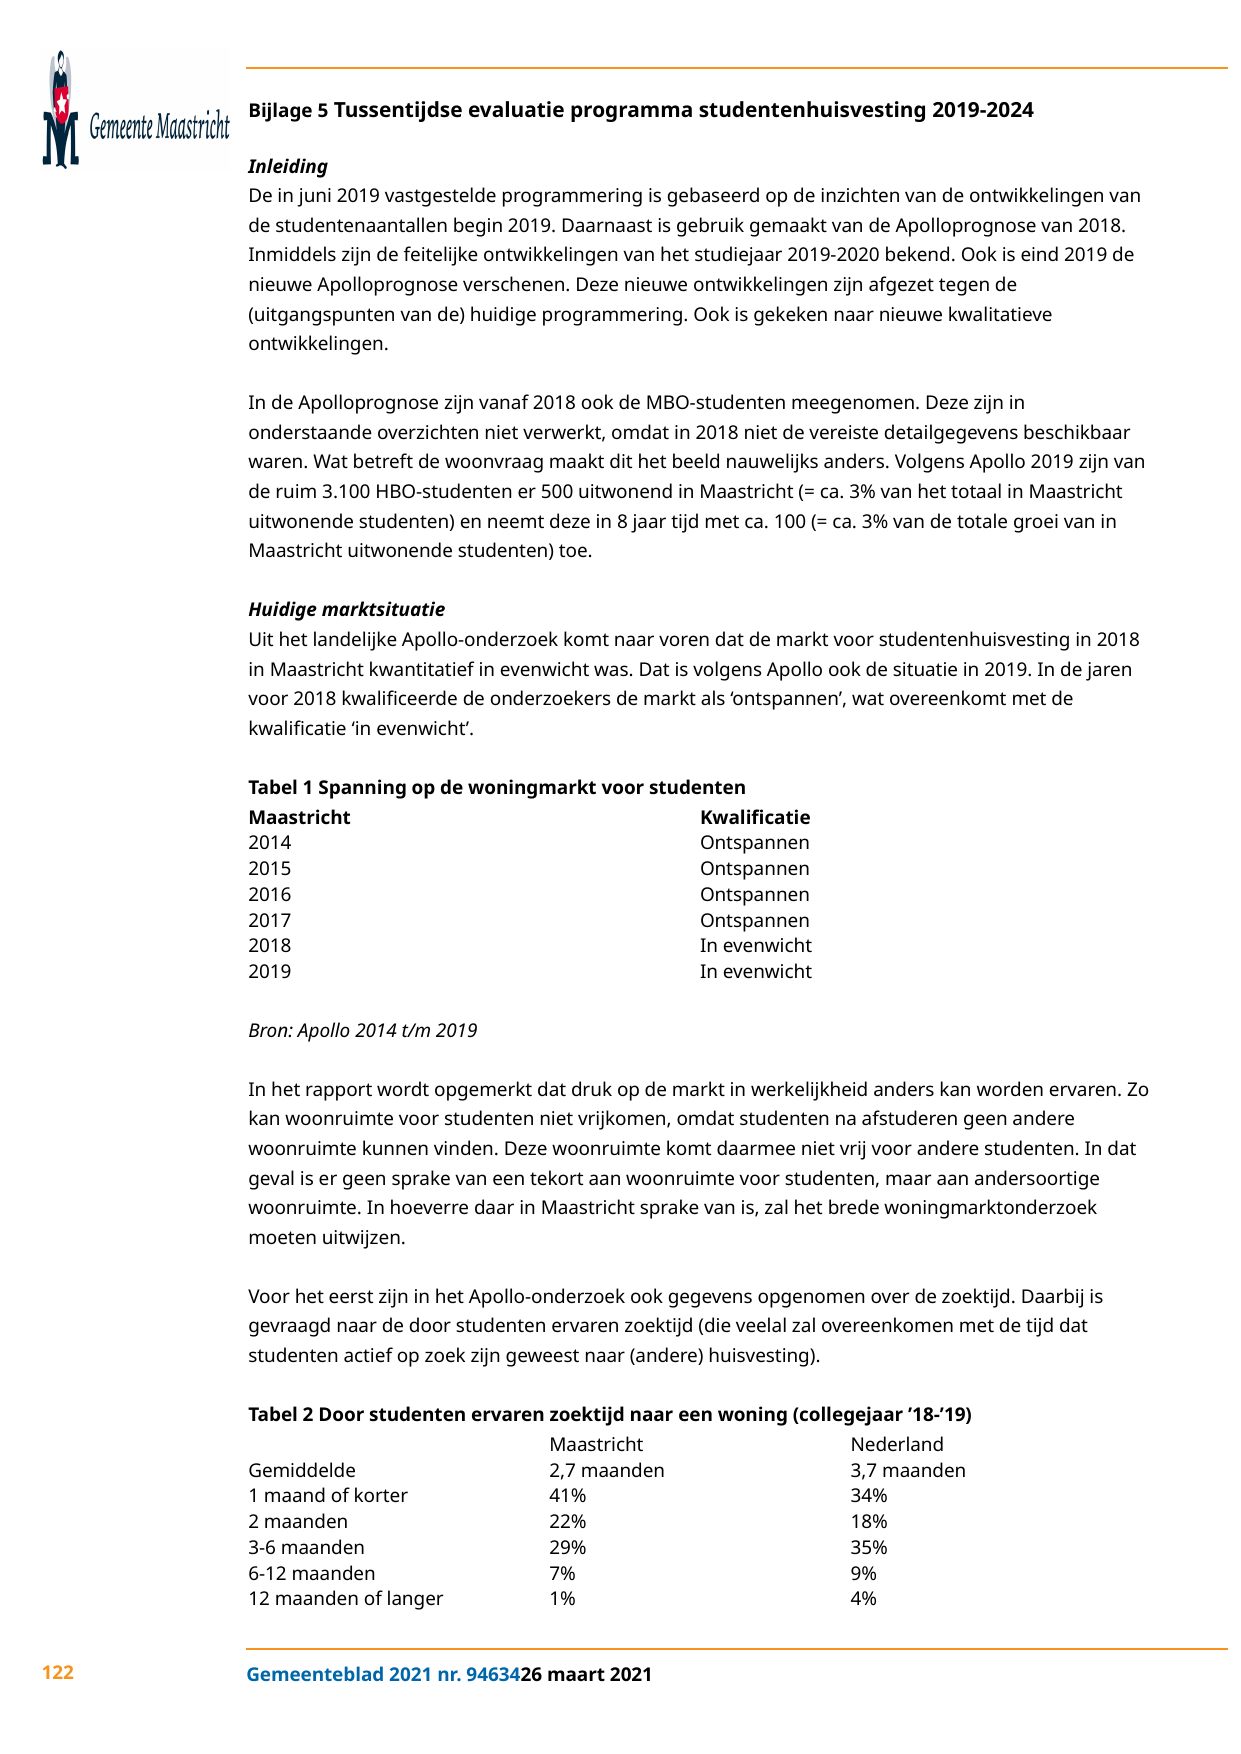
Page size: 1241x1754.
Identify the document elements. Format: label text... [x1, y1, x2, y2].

table_cell 6-12 maanden [248, 1560, 549, 1585]
table_header Maastricht [549, 1431, 850, 1457]
table_cell 2014 [248, 830, 700, 855]
table_header Maastricht [248, 804, 700, 829]
table_cell 1% [549, 1585, 850, 1611]
table_cell Ontspannen [700, 855, 1152, 881]
table_cell Gemiddelde [248, 1457, 549, 1482]
table_cell 2 maanden [248, 1508, 549, 1534]
text Uit het landelijke Apollo-onderzoek komt naar voren dat de markt voor studentenhuisvesting in 2018 in Maastricht kwantitatief in evenwicht was. Dat is volgens Apollo ook de situatie in 2019. In de jaren voor 2018 kwalificeerde de onderzoekers de markt als ‘ontspannen’, wat overeenkomt met de kwalificatie ‘in evenwicht’. [248, 626, 1152, 741]
text In de Apolloprognose zijn vanaf 2018 ook de MBO-studenten meegenomen. Deze zijn in onderstaande overzichten niet verwerkt, omdat in 2018 niet de vereiste detailgegevens beschikbaar waren. Wat betreft de woonvraag maakt dit het beeld nauwelijks anders. Volgens Apollo 2019 zijn van de ruim 3.100 HBO-studenten er 500 uitwonend in Maastricht (= ca. 3% van het totaal in Maastricht uitwonende studenten) en neemt deze in 8 jaar tijd met ca. 100 (= ca. 3% van de totale groei van in Maastricht uitwonende studenten) toe. [248, 389, 1152, 563]
text Bijlage 5 Tussentijdse evaluatie programma studentenhuisvesting 2019-2024 [248, 95, 1152, 123]
table_cell 34% [850, 1483, 1152, 1508]
table_cell Ontspannen [700, 907, 1152, 932]
table_cell 12 maanden of langer [248, 1585, 549, 1611]
table_cell 2015 [248, 855, 700, 881]
text Tabel 2 Door studenten ervaren zoektijd naar een woning (collegejaar ’18-’19) [248, 1401, 1152, 1427]
picture [41, 47, 231, 172]
table_cell 22% [549, 1508, 850, 1534]
table_cell In evenwicht [700, 958, 1152, 984]
table_cell 3-6 maanden [248, 1534, 549, 1560]
table_cell 3,7 maanden [850, 1457, 1152, 1482]
table_header Nederland [850, 1431, 1152, 1457]
table_cell 29% [549, 1534, 850, 1560]
text In het rapport wordt opgemerkt dat druk op de markt in werkelijkheid anders kan worden ervaren. Zo kan woonruimte voor studenten niet vrijkomen, omdat studenten na afstuderen geen andere woonruimte kunnen vinden. Deze woonruimte komt daarmee niet vrij voor andere studenten. In dat geval is er geen sprake van een tekort aan woonruimte voor studenten, maar aan andersoortige woonruimte. In hoeverre daar in Maastricht sprake van is, zal het brede woningmarktonderzoek moeten uitwijzen. [248, 1076, 1152, 1249]
table_cell In evenwicht [700, 933, 1152, 958]
table_header Kwalificatie [700, 804, 1152, 829]
text Tabel 1 Spanning op de woningmarkt voor studenten [248, 774, 1152, 800]
table_cell 2017 [248, 907, 700, 932]
table_cell 9% [850, 1560, 1152, 1585]
table_cell 41% [549, 1483, 850, 1508]
table_cell 2016 [248, 881, 700, 907]
text De in juni 2019 vastgestelde programmering is gebaseerd op de inzichten van de ontwikkelingen van de studentenaantallen begin 2019. Daarnaast is gebruik gemaakt van de Apolloprognose van 2018. Inmiddels zijn de feitelijke ontwikkelingen van het studiejaar 2019-2020 bekend. Ook is eind 2019 de nieuwe Apolloprognose verschenen. Deze nieuwe ontwikkelingen zijn afgezet tegen de (uitgangspunten van de) huidige programmering. Ook is gekeken naar nieuwe kwalitatieve ontwikkelingen. [248, 182, 1152, 356]
text Voor het eerst zijn in het Apollo-onderzoek ook gegevens opgenomen over de zoektijd. Daarbij is gevraagd naar de door studenten ervaren zoektijd (die veelal zal overeenkomen met de tijd dat studenten actief op zoek zijn geweest naar (andere) huisvesting). [248, 1283, 1152, 1368]
table_cell Ontspannen [700, 830, 1152, 855]
text Inleiding [248, 153, 1152, 179]
table_header [248, 1431, 549, 1457]
table_cell 1 maand of korter [248, 1483, 549, 1508]
table_cell 18% [850, 1508, 1152, 1534]
text Bron: Apollo 2014 t/m 2019 [248, 1017, 1152, 1042]
table_cell 2018 [248, 933, 700, 958]
text Huidige marktsituatie [248, 597, 1152, 622]
table_cell 4% [850, 1585, 1152, 1611]
table_cell Ontspannen [700, 881, 1152, 907]
table_cell 35% [850, 1534, 1152, 1560]
table_cell 2,7 maanden [549, 1457, 850, 1482]
table_cell 7% [549, 1560, 850, 1585]
table_cell 2019 [248, 958, 700, 984]
